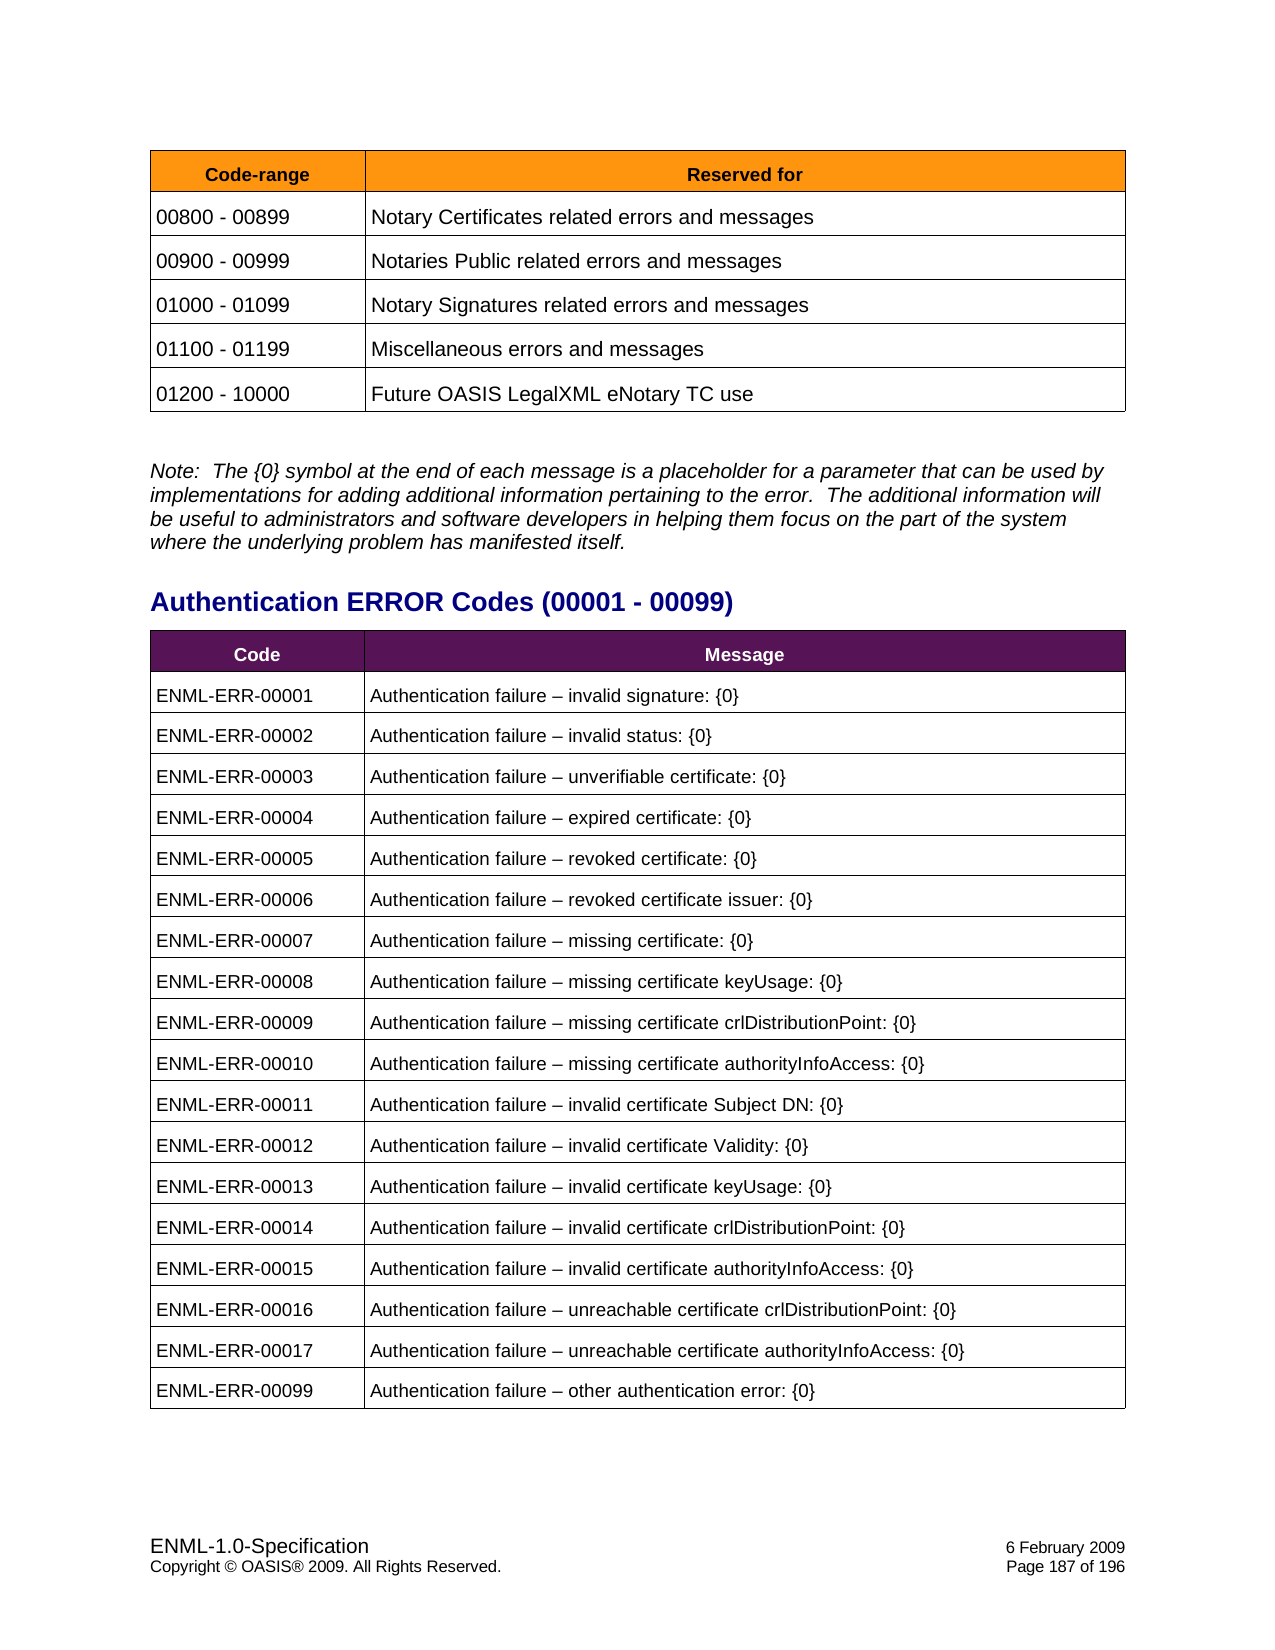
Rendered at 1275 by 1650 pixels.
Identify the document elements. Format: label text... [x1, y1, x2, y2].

text Note: The {0} symbol at the end of each message is a placeholder for a parameter that can be used by implementations for adding additional information pertaining to the error. The additional information will be useful to administrators and software developers in helping them focus on the part of the system where the underlying problem has manifested itself. [150, 460, 1125, 554]
table_cell ENML-ERR-00006 [151, 876, 364, 916]
table_cell ENML-ERR-00015 [151, 1245, 364, 1285]
table_cell ENML-ERR-00009 [151, 999, 364, 1039]
table_cell ENML-ERR-00004 [151, 795, 364, 835]
table_cell 01000 - 01099 [151, 280, 365, 323]
table_cell Authentication failure – missing certificate authorityInfoAccess: {0} [365, 1040, 1125, 1080]
table_header Code-range [151, 151, 365, 191]
table_cell Authentication failure – unreachable certificate crlDistributionPoint: {0} [365, 1286, 1125, 1326]
table_cell ENML-ERR-00013 [151, 1163, 364, 1203]
table_cell Authentication failure – expired certificate: {0} [365, 795, 1125, 835]
table_cell ENML-ERR-00017 [151, 1327, 364, 1367]
subtitle Authentication ERROR Codes (00001 - 00099) [150, 587, 1125, 617]
table_cell Miscellaneous errors and messages [366, 324, 1125, 367]
table_cell ENML-ERR-00001 [151, 672, 364, 712]
table_cell 01100 - 01199 [151, 324, 365, 367]
table_header Message [365, 631, 1125, 671]
table_cell ENML-ERR-00012 [151, 1122, 364, 1162]
table_cell ENML-ERR-00003 [151, 754, 364, 794]
table_cell Authentication failure – missing certificate keyUsage: {0} [365, 958, 1125, 998]
table_cell Authentication failure – invalid signature: {0} [365, 672, 1125, 712]
table_cell Authentication failure – invalid certificate crlDistributionPoint: {0} [365, 1204, 1125, 1244]
table_cell Authentication failure – invalid status: {0} [365, 713, 1125, 753]
table_cell Authentication failure – missing certificate crlDistributionPoint: {0} [365, 999, 1125, 1039]
table_cell ENML-ERR-00010 [151, 1040, 364, 1080]
table_cell Authentication failure – invalid certificate authorityInfoAccess: {0} [365, 1245, 1125, 1285]
table_cell Authentication failure – invalid certificate keyUsage: {0} [365, 1163, 1125, 1203]
table_cell ENML-ERR-00008 [151, 958, 364, 998]
table_cell Authentication failure – invalid certificate Subject DN: {0} [365, 1081, 1125, 1121]
table_cell Authentication failure – invalid certificate Validity: {0} [365, 1122, 1125, 1162]
table_cell Authentication failure – revoked certificate: {0} [365, 836, 1125, 875]
table_cell ENML-ERR-00007 [151, 917, 364, 957]
table_cell ENML-ERR-00014 [151, 1204, 364, 1244]
table_cell 00800 - 00899 [151, 192, 365, 235]
table_cell ENML-ERR-00011 [151, 1081, 364, 1121]
table_cell Notary Signatures related errors and messages [366, 280, 1125, 323]
table_header Code [151, 631, 364, 671]
table_cell Notaries Public related errors and messages [366, 236, 1125, 279]
table_cell ENML-ERR-00016 [151, 1286, 364, 1326]
table_cell 00900 - 00999 [151, 236, 365, 279]
table_cell Future OASIS LegalXML eNotary TC use [366, 368, 1125, 411]
table_header Reserved for [366, 151, 1125, 191]
table_cell Authentication failure – revoked certificate issuer: {0} [365, 876, 1125, 916]
table_cell ENML-ERR-00002 [151, 713, 364, 753]
table_cell Authentication failure – unverifiable certificate: {0} [365, 754, 1125, 794]
table_cell ENML-ERR-00005 [151, 836, 364, 875]
table_cell 01200 - 10000 [151, 368, 365, 411]
table_cell Notary Certificates related errors and messages [366, 192, 1125, 235]
table_cell ENML-ERR-00099 [151, 1368, 364, 1408]
table_cell Authentication failure – unreachable certificate authorityInfoAccess: {0} [365, 1327, 1125, 1367]
table_cell Authentication failure – missing certificate: {0} [365, 917, 1125, 957]
table_cell Authentication failure – other authentication error: {0} [365, 1368, 1125, 1408]
